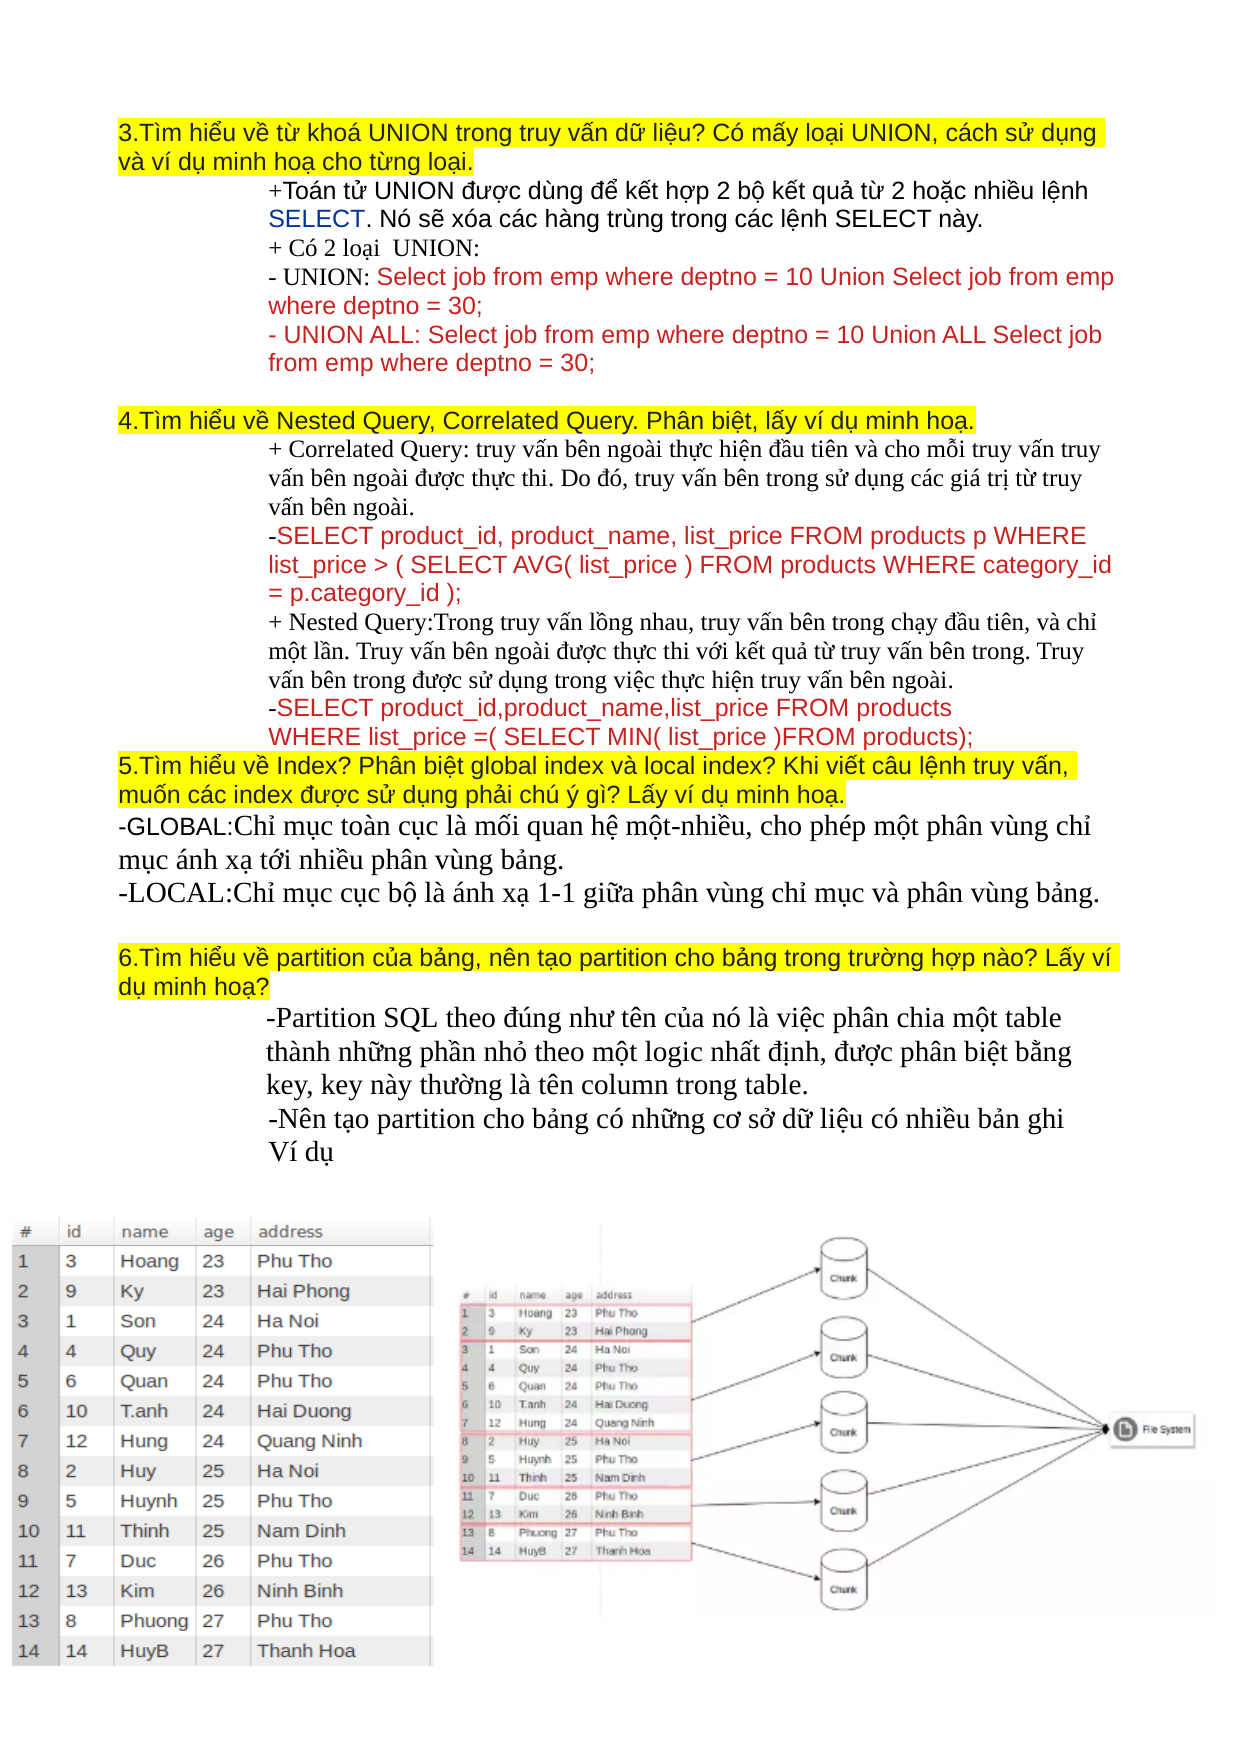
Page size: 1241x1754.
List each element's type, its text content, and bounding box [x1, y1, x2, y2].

list -SELECT product_id,product_name,list_price FROM products [268, 693, 1122, 722]
list + Correlated Query: truy vấn bên ngoài thực hiện đầu tiên và cho mỗi truy vấn truy vấn bên ngoài được thực thi. Do đó, truy vấn bên trong sử dụng các giá trị từ truy vấn bên ngoài. [268, 434, 1122, 521]
list 6.Tìm hiểu về partition của bảng, nên tạo partition cho bảng trong trường hợp nào? Lấy ví dụ minh hoạ? [118, 943, 1122, 1000]
list + Có 2 loại UNION: [268, 233, 1122, 262]
list WHERE list_price =( SELECT MIN( list_price )FROM products); [268, 722, 1122, 751]
picture [4, 1215, 435, 1671]
picture [447, 1219, 1224, 1637]
list -Partition SQL theo đúng như tên của nó là việc phân chia một table thành những phần nhỏ theo một logic nhất định, được phân biệt bằng key, key này thường là tên column trong table. [118, 1000, 1122, 1101]
list -GLOBAL:Chỉ mục toàn cục là mối quan hệ một-nhiều, cho phép một phân vùng chỉ mục ánh xạ tới nhiều phân vùng bảng. [118, 808, 1122, 876]
list 4.Tìm hiểu về Nested Query, Correlated Query. Phân biệt, lấy ví dụ minh hoạ. [118, 406, 1122, 434]
list - UNION ALL: Select job from emp where deptno = 10 Union ALL Select job from emp where deptno = 30; [268, 319, 1122, 377]
list -SELECT product_id, product_name, list_price FROM products p WHERE list_price > ( SELECT AVG( list_price ) FROM products WHERE category_id = p.category_id ); [268, 521, 1122, 607]
list 5.Tìm hiểu về Index? Phân biệt global index và local index? Khi viết câu lệnh truy vấn, muốn các index được sử dụng phải chú ý gì? Lấy ví dụ minh hoạ. [118, 751, 1122, 808]
list -Nên tạo partition cho bảng có những cơ sở dữ liệu có nhiều bản ghi [268, 1101, 1122, 1134]
list 3.Tìm hiểu về từ khoá UNION trong truy vấn dữ liệu? Có mấy loại UNION, cách sử dụng và ví dụ minh hoạ cho từng loại. [118, 118, 1122, 176]
list +Toán tử UNION được dùng để kết hợp 2 bộ kết quả từ 2 hoặc nhiều lệnh SELECT. Nó sẽ xóa các hàng trùng trong các lệnh SELECT này. [268, 176, 1122, 233]
list - UNION: Select job from emp where deptno = 10 Union Select job from emp where deptno = 30; [268, 262, 1122, 319]
list Ví dụ [268, 1134, 1122, 1168]
list -LOCAL:Chỉ mục cục bộ là ánh xạ 1-1 giữa phân vùng chỉ mục và phân vùng bảng. [118, 876, 1122, 909]
list + Nested Query:Trong truy vấn lồng nhau, truy vấn bên trong chạy đầu tiên, và chỉ một lần. Truy vấn bên ngoài được thực thi với kết quả từ truy vấn bên trong. Truy vấn bên trong được sử dụng trong việc thực hiện truy vấn bên ngoài. [268, 607, 1122, 693]
